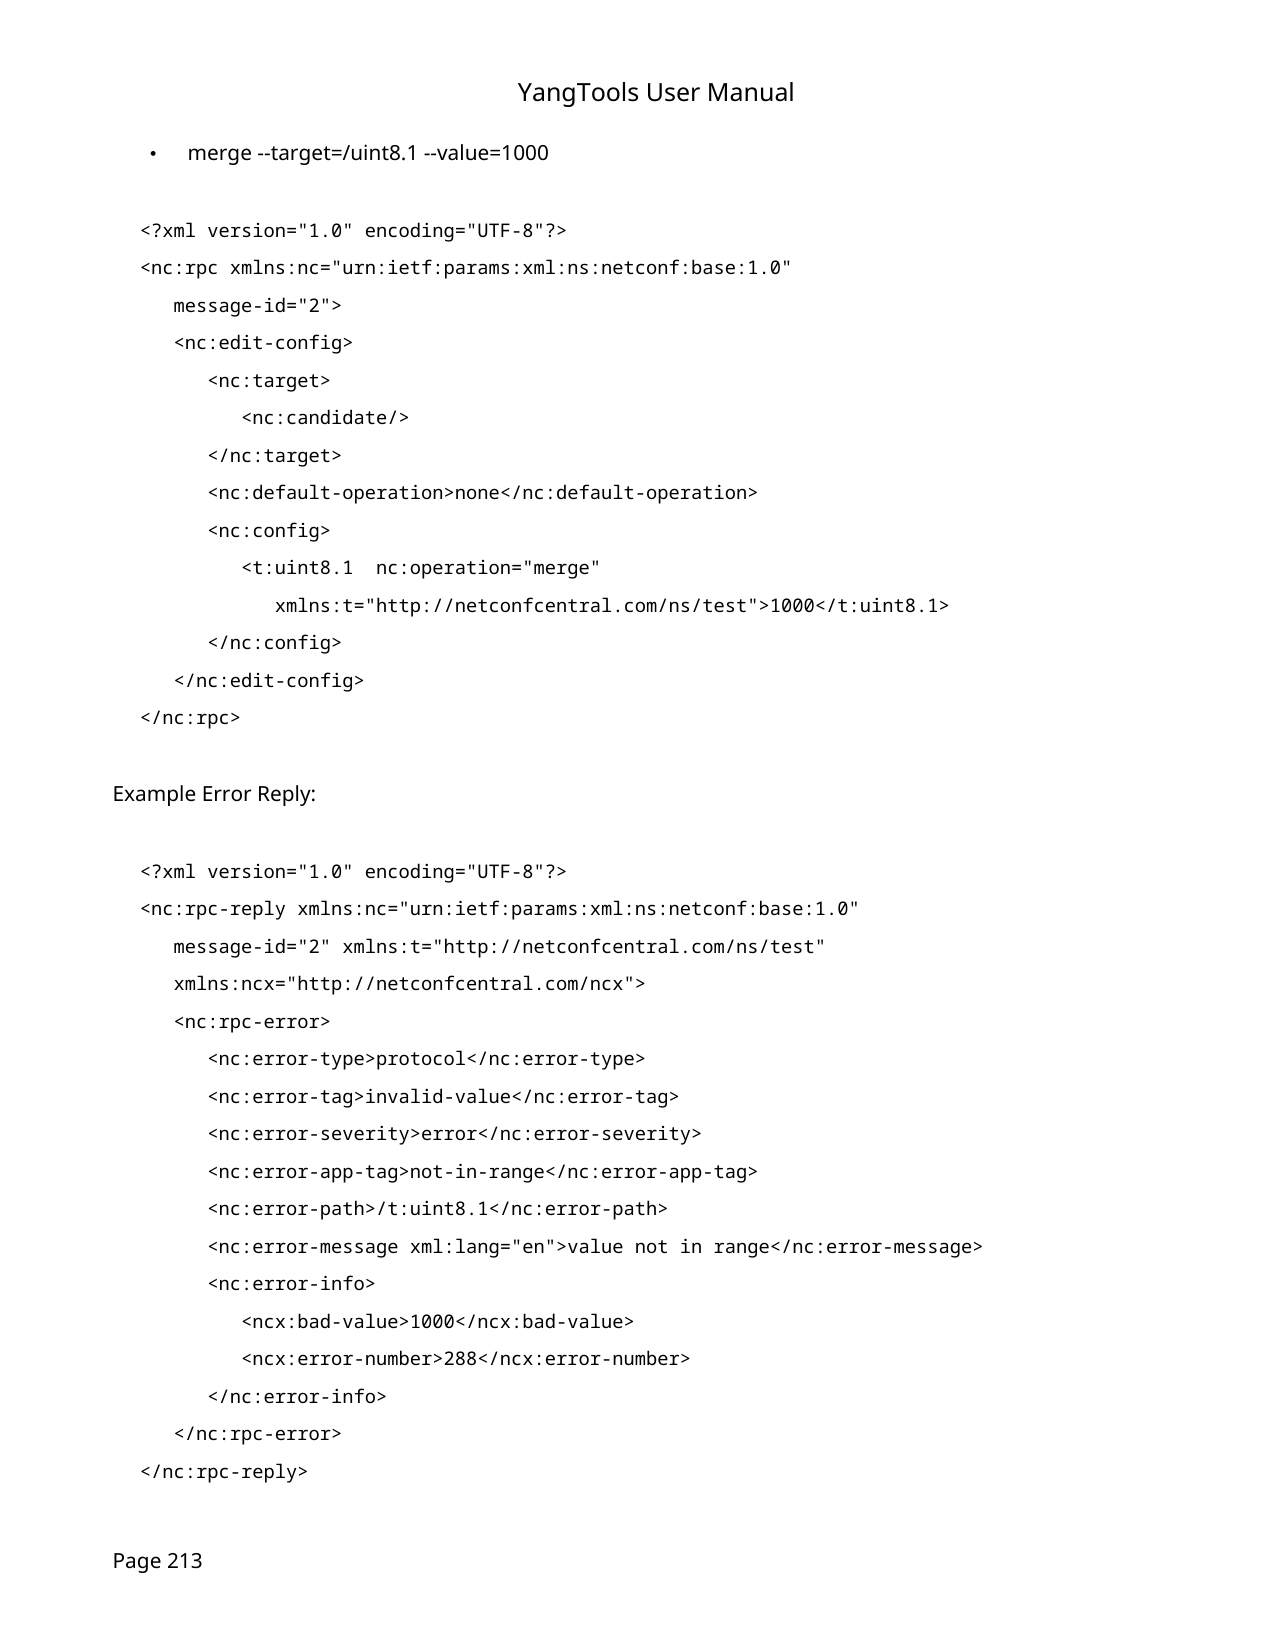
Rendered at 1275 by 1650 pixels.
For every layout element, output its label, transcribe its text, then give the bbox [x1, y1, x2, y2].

text <nc:candidate/> [139, 404, 1200, 430]
text <nc:error-app-tag>not-in-range</nc:error-app-tag> [139, 1158, 1200, 1183]
text <nc:target> [139, 367, 1200, 392]
text <t:uint8.1 nc:operation="merge" [139, 554, 1200, 580]
text </nc:target> [139, 442, 1200, 467]
text message-id="2"> [139, 292, 1200, 317]
text </nc:error-info> [139, 1383, 1200, 1408]
text <nc:config> [139, 517, 1200, 542]
text xmlns:ncx="http://netconfcentral.com/ncx"> [139, 970, 1200, 996]
text <ncx:bad-value>1000</ncx:bad-value> [139, 1308, 1200, 1333]
text <nc:error-severity>error</nc:error-severity> [139, 1120, 1200, 1146]
text message-id="2" xmlns:t="http://netconfcentral.com/ns/test" [139, 933, 1200, 958]
text <nc:default-operation>none</nc:default-operation> [139, 479, 1200, 505]
text <?xml version="1.0" encoding="UTF-8"?> [139, 858, 1200, 883]
text Example Error Reply: [112, 779, 1200, 808]
text </nc:rpc-reply> [139, 1458, 1200, 1483]
text <nc:error-tag>invalid-value</nc:error-tag> [139, 1083, 1200, 1108]
text <nc:edit-config> [139, 329, 1200, 355]
text </nc:rpc> [139, 704, 1200, 730]
list merge --target=/uint8.1 --value=1000 [150, 138, 1200, 167]
text <nc:rpc-reply xmlns:nc="urn:ietf:params:xml:ns:netconf:base:1.0" [139, 895, 1200, 921]
text xmlns:t="http://netconfcentral.com/ns/test">1000</t:uint8.1> [139, 592, 1200, 617]
text <nc:error-info> [139, 1270, 1200, 1296]
text <nc:error-message xml:lang="en">value not in range</nc:error-message> [139, 1233, 1200, 1258]
text </nc:edit-config> [139, 667, 1200, 692]
text <nc:error-type>protocol</nc:error-type> [139, 1045, 1200, 1071]
text <?xml version="1.0" encoding="UTF-8"?> [139, 217, 1200, 242]
text <nc:rpc xmlns:nc="urn:ietf:params:xml:ns:netconf:base:1.0" [139, 254, 1200, 280]
text <ncx:error-number>288</ncx:error-number> [139, 1345, 1200, 1371]
text <nc:rpc-error> [139, 1008, 1200, 1033]
text <nc:error-path>/t:uint8.1</nc:error-path> [139, 1195, 1200, 1221]
text </nc:rpc-error> [139, 1420, 1200, 1446]
text </nc:config> [139, 629, 1200, 655]
